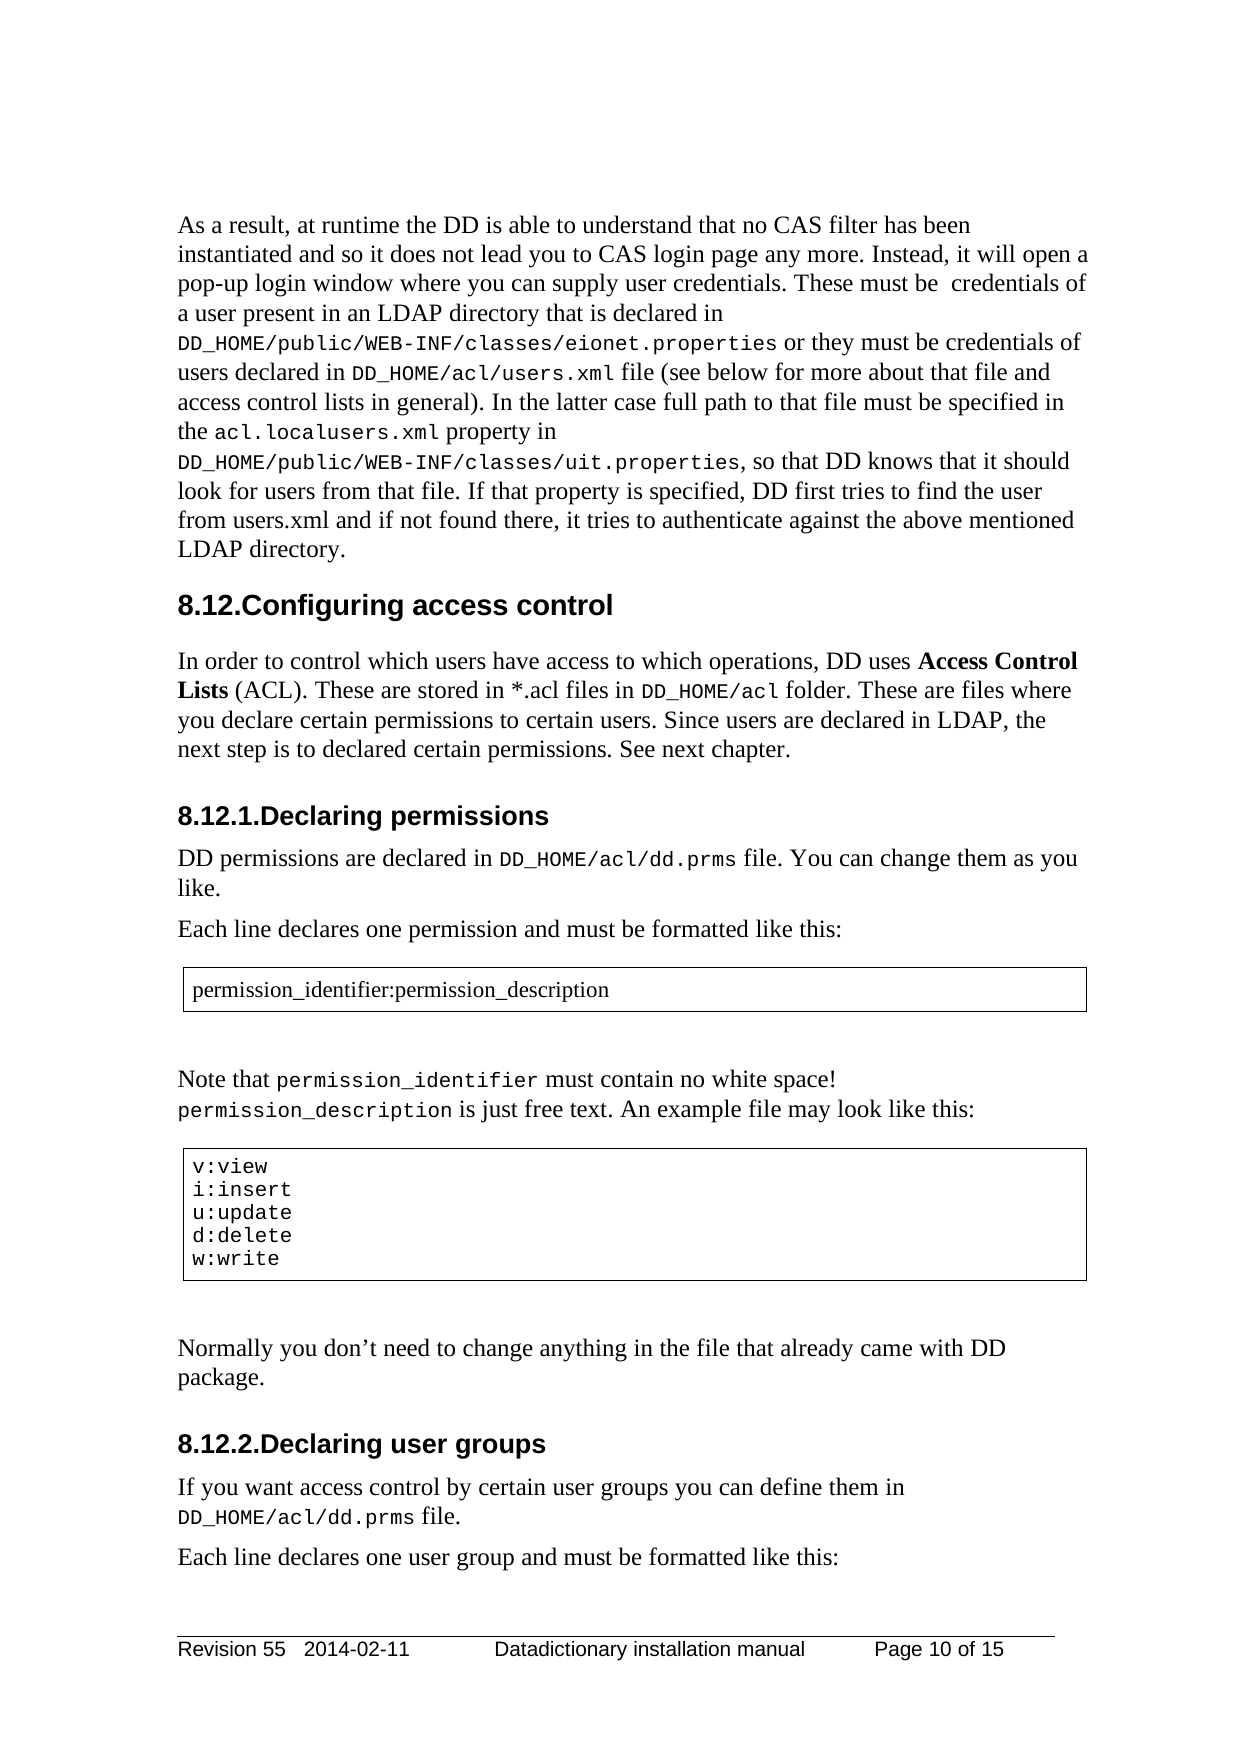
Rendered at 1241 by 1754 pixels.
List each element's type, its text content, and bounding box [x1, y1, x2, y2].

subtitle Declaring user groups [177, 1428, 1092, 1459]
text As a result, at runtime the DD is able to understand that no CAS filter has been instantiated and so it does not lead you to CAS login page any more. Instead, it will open a pop-up login window where you can supply user credentials. These must be credentials of a user present in an LDAP directory that is declared in DD_HOME/public/WEB-INF/classes/eionet.properties or they must be credentials of users declared in DD_HOME/acl/users.xml file (see below for more about that file and access control lists in general). In the latter case full path to that file must be specified in the acl.localusers.xml property in DD_HOME/public/WEB-INF/classes/uit.properties, so that DD knows that it should look for users from that file. If that property is specified, DD first tries to find the user from users.xml and if not found there, it tries to authenticate against the above mentioned LDAP directory. [177, 210, 1092, 563]
text permission_identifier:permission_description [184, 968, 1086, 1011]
text DD permissions are declared in DD_HOME/acl/dd.prms file. You can change them as you like. [177, 843, 1092, 902]
text v:view i:insert u:update d:delete w:write [184, 1149, 1086, 1280]
text In order to control which users have access to which operations, DD uses Access Control Lists (ACL). These are stored in *.acl files in DD_HOME/acl folder. These are files where you declare certain permissions to certain users. Since users are declared in LDAP, the next step is to declared certain permissions. See next chapter. [177, 646, 1092, 763]
text Each line declares one user group and must be formatted like this: [177, 1542, 1092, 1571]
text If you want access control by certain user groups you can define them in DD_HOME/acl/dd.prms file. [177, 1471, 1092, 1531]
text Note that permission_identifier must contain no white space! permission_description is just free text. An example file may look like this: [177, 1064, 1092, 1124]
subtitle Declaring permissions [177, 800, 1092, 831]
subtitle Configuring access control [177, 587, 1092, 621]
text Normally you don’t need to change anything in the file that already came with DD package. [177, 1333, 1092, 1391]
text Each line declares one permission and must be formatted like this: [177, 914, 1092, 943]
